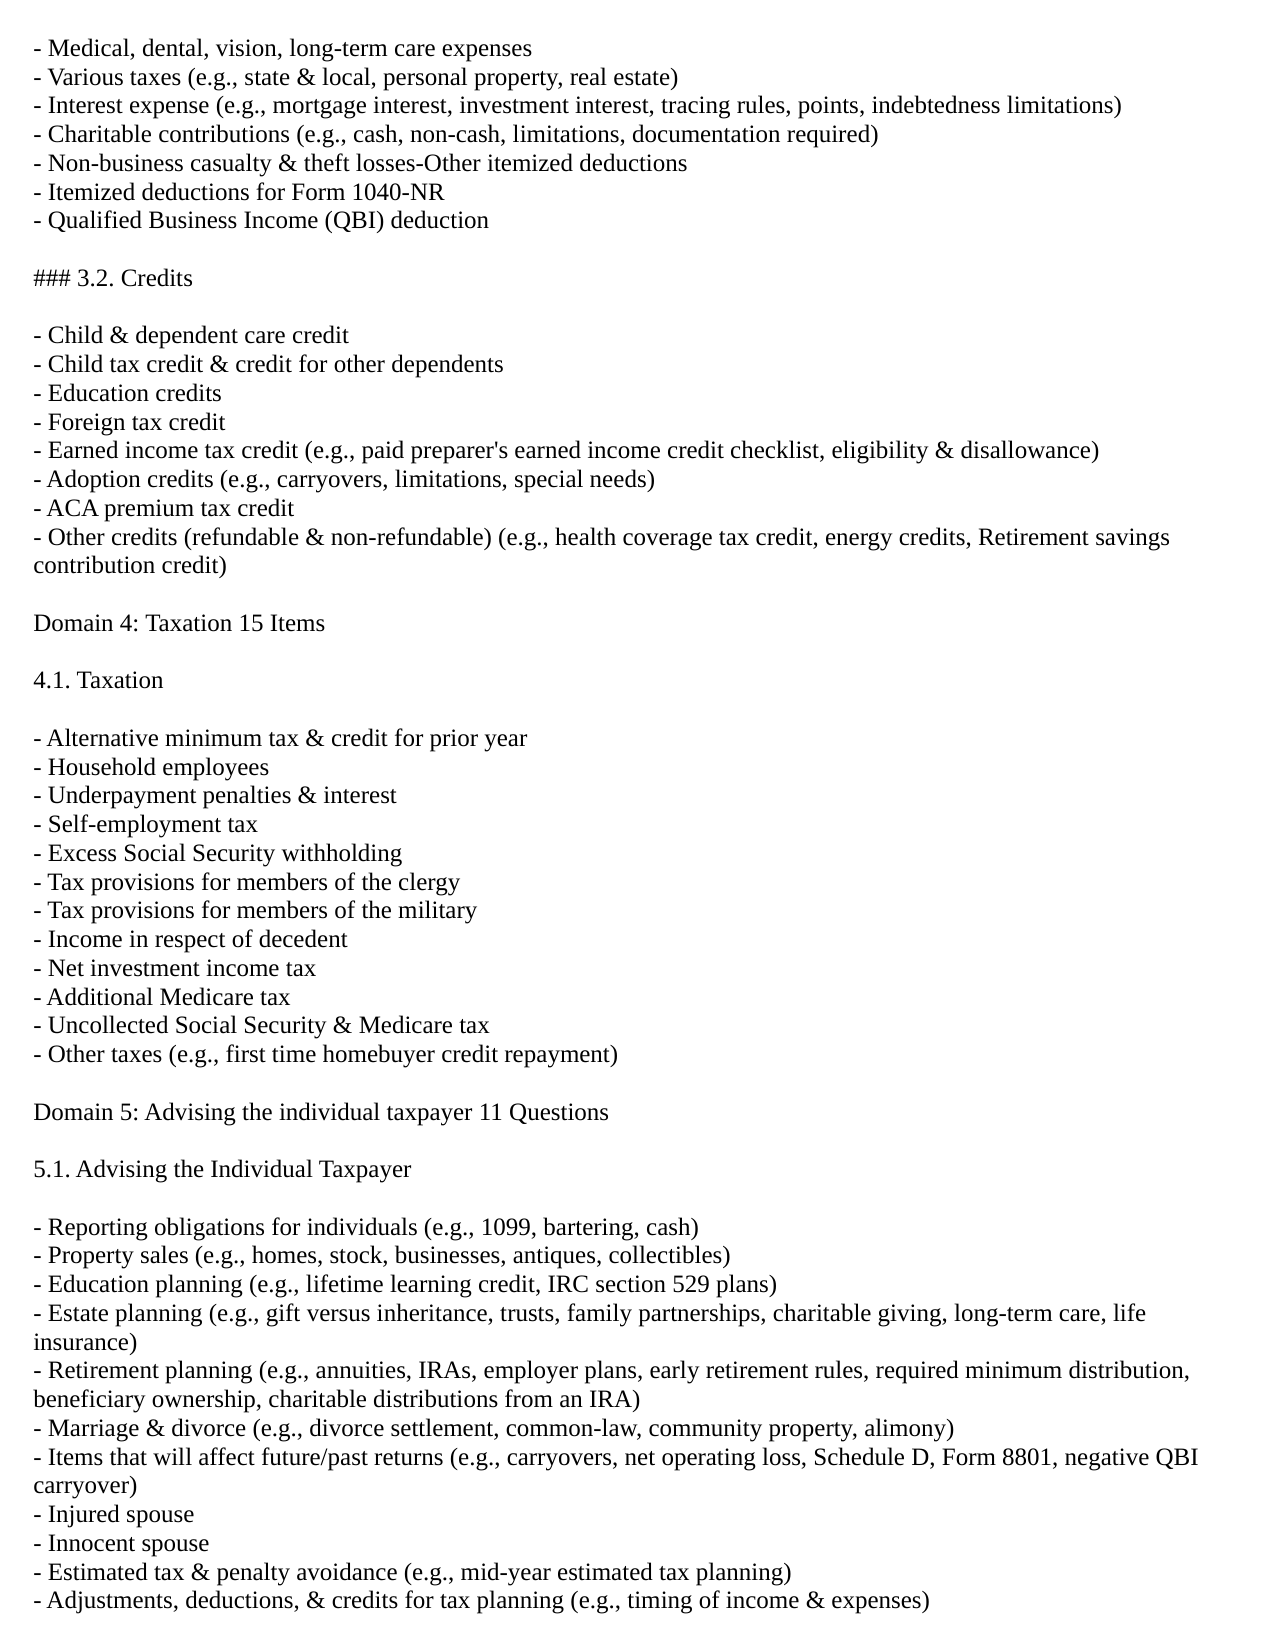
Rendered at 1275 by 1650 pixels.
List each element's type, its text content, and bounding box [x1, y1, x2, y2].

text - Estate planning (e.g., gift versus inheritance, trusts, family partnerships, charitable giving, long-term care, life insurance) [33, 1298, 1242, 1356]
text - Excess Social Security withholding [33, 838, 1242, 867]
text Domain 4: Taxation 15 Items [33, 608, 1242, 637]
text - Underpayment penalties & interest [33, 781, 1242, 809]
text - Child tax credit & credit for other dependents [33, 349, 1242, 378]
text - Education planning (e.g., lifetime learning credit, IRC section 529 plans) [33, 1269, 1242, 1298]
text - Education credits [33, 378, 1242, 407]
text - Additional Medicare tax [33, 982, 1242, 1011]
text - Household employees [33, 752, 1242, 781]
text - Property sales (e.g., homes, stock, businesses, antiques, collectibles) [33, 1241, 1242, 1269]
text - Uncollected Social Security & Medicare tax [33, 1011, 1242, 1039]
text - Adoption credits (e.g., carryovers, limitations, special needs) [33, 464, 1242, 493]
text - Other credits (refundable & non-refundable) (e.g., health coverage tax credit, energy credits, Retirement savings contribution credit) [33, 522, 1242, 579]
text - Earned income tax credit (e.g., paid preparer's earned income credit checklist, eligibility & disallowance) [33, 436, 1242, 464]
text - Innocent spouse [33, 1528, 1242, 1557]
text - Reporting obligations for individuals (e.g., 1099, bartering, cash) [33, 1212, 1242, 1241]
text - Adjustments, deductions, & credits for tax planning (e.g., timing of income & expenses) [33, 1586, 1242, 1614]
text - Various taxes (e.g., state & local, personal property, real estate) [33, 62, 1242, 91]
text - Other taxes (e.g., first time homebuyer credit repayment) [33, 1039, 1242, 1068]
text - Tax provisions for members of the clergy [33, 867, 1242, 896]
text - Self-employment tax [33, 809, 1242, 838]
text - Non-business casualty & theft losses-Other itemized deductions [33, 148, 1242, 177]
text - Tax provisions for members of the military [33, 896, 1242, 924]
text - Income in respect of decedent [33, 924, 1242, 953]
text - Charitable contributions (e.g., cash, non-cash, limitations, documentation required) [33, 119, 1242, 148]
text - Child & dependent care credit [33, 321, 1242, 349]
text - Items that will affect future/past returns (e.g., carryovers, net operating loss, Schedule D, Form 8801, negative QBI carryover) [33, 1442, 1242, 1499]
text - Interest expense (e.g., mortgage interest, investment interest, tracing rules, points, indebtedness limitations) [33, 91, 1242, 119]
text 5.1. Advising the Individual Taxpayer [33, 1154, 1242, 1183]
text - Net investment income tax [33, 953, 1242, 982]
text - Estimated tax & penalty avoidance (e.g., mid-year estimated tax planning) [33, 1557, 1242, 1586]
text Domain 5: Advising the individual taxpayer 11 Questions [33, 1097, 1242, 1126]
text - ACA premium tax credit [33, 493, 1242, 522]
text - Foreign tax credit [33, 407, 1242, 436]
text - Qualified Business Income (QBI) deduction [33, 206, 1242, 234]
text - Retirement planning (e.g., annuities, IRAs, employer plans, early retirement rules, required minimum distribution, beneficiary ownership, charitable distributions from an IRA) [33, 1356, 1242, 1413]
text - Alternative minimum tax & credit for prior year [33, 723, 1242, 752]
text - Medical, dental, vision, long-term care expenses [33, 33, 1242, 62]
text 4.1. Taxation [33, 666, 1242, 694]
text - Marriage & divorce (e.g., divorce settlement, common-law, community property, alimony) [33, 1413, 1242, 1442]
text - Injured spouse [33, 1499, 1242, 1528]
text - Itemized deductions for Form 1040-NR [33, 177, 1242, 206]
text ### 3.2. Credits [33, 263, 1242, 292]
